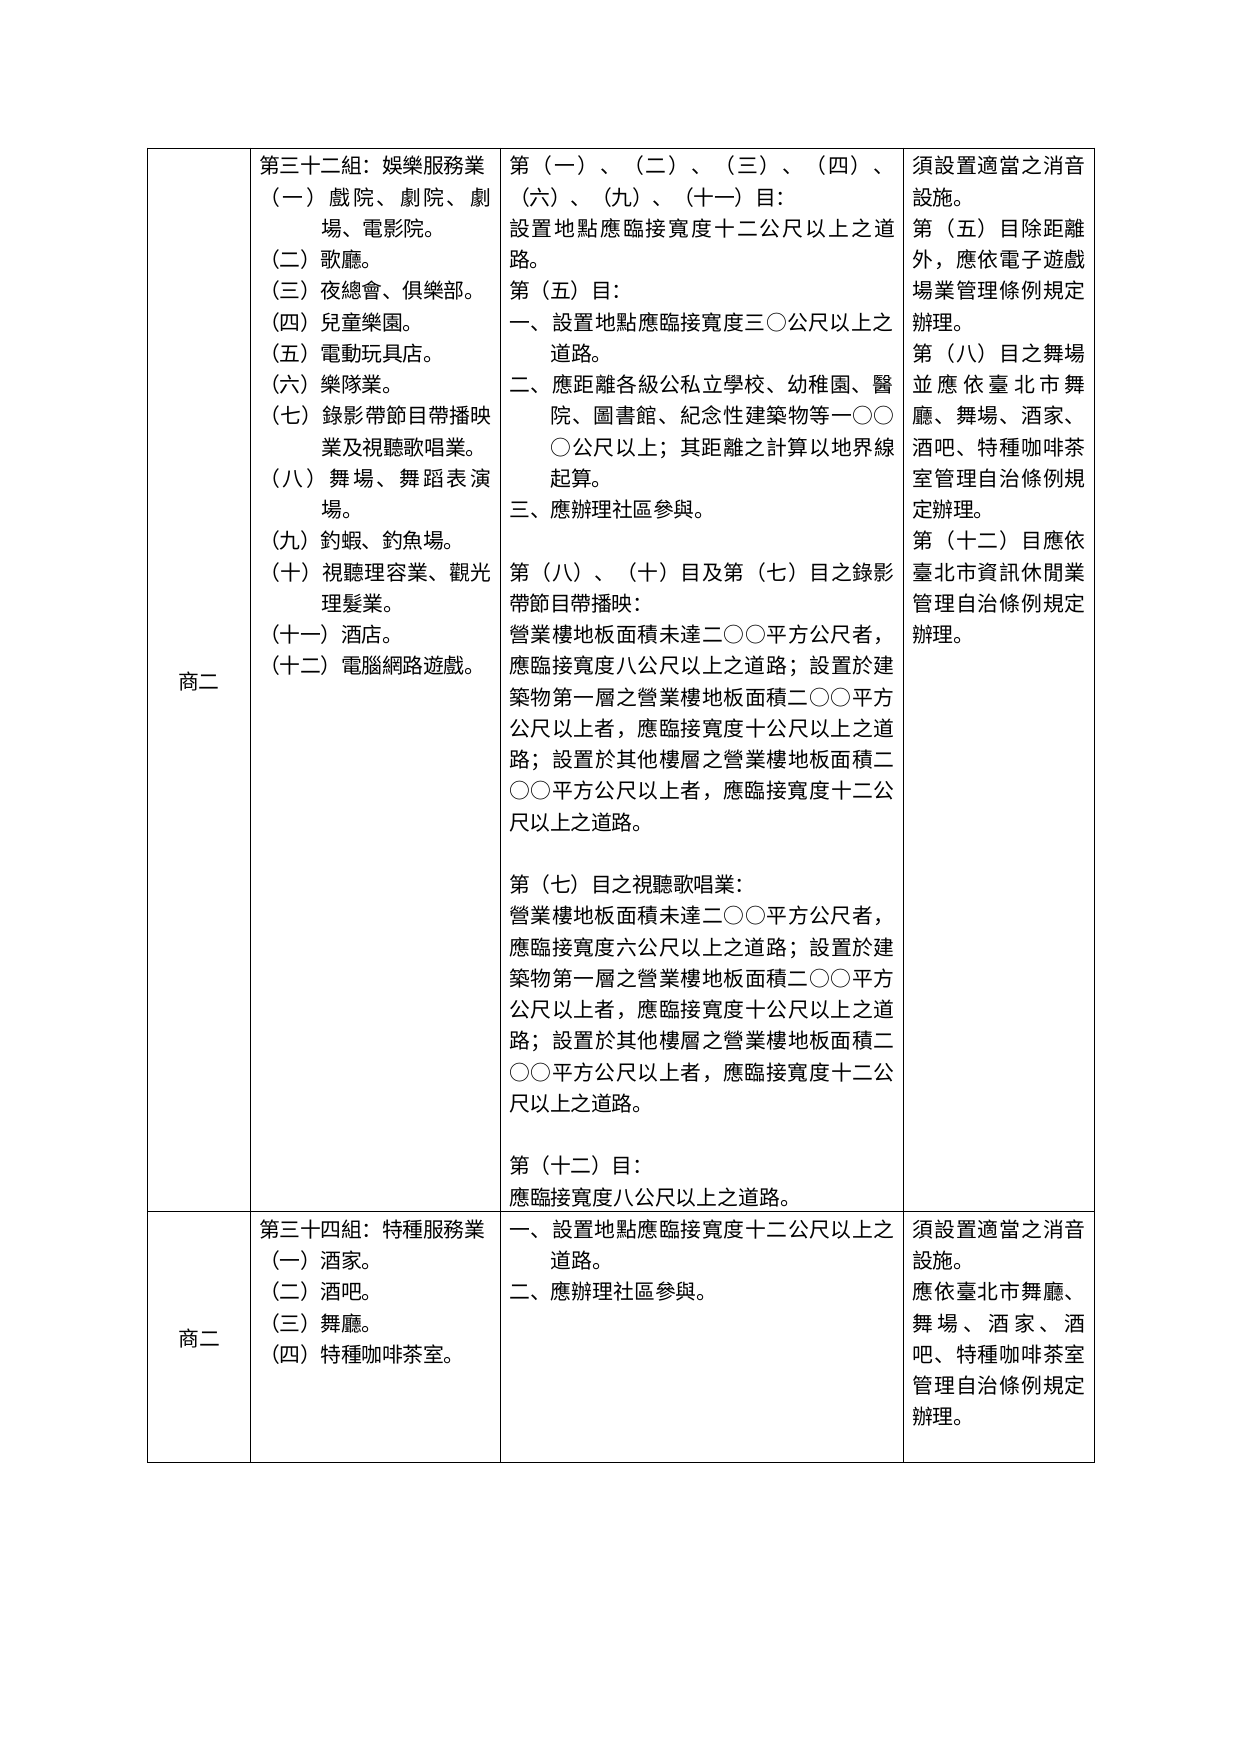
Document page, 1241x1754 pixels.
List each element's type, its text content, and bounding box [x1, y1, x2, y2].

table_cell 須設置適當之消音設施。 應依臺北市舞廳、舞場、酒家、酒吧、特種咖啡茶室管理自治條例規定辦理。 [904, 1212, 1094, 1462]
table_cell 第（一）、（二）、（三）、（四）、（六）、（九）、（十一）目： 設置地點應臨接寬度十二公尺以上之道路。 第（五）目： 一、設置地點應臨接寬度三○公尺以上之道路。 二、應距離各級公私立學校、幼稚園、醫院、圖書館、紀念性建築物等一○○○公尺以上；其距離之計算以地界線起算。 三、應辦理社區參與。 第（八）、（十）目及第（七）目之錄影帶節目帶播映： 營業樓地板面積未達二○○平方公尺者，應臨接寬度八公尺以上之道路；設置於建築物第一層之營業樓地板面積二○○平方公尺以上者，應臨接寬度十公尺以上之道路；設置於其他樓層之營業樓地板面積二○○平方公尺以上者，應臨接寬度十二公尺以上之道路。 第（七）目之視聽歌唱業： 營業樓地板面積未達二○○平方公尺者，應臨接寬度六公尺以上之道路；設置於建築物第一層之營業樓地板面積二○○平方公尺以上者，應臨接寬度十公尺以上之道路；設置於其他樓層之營業樓地板面積二○○平方公尺以上者，應臨接寬度十二公尺以上之道路。 第（十二）目： 應臨接寬度八公尺以上之道路。 [501, 149, 903, 1211]
table_cell 商二 [148, 1212, 250, 1462]
table_cell 須設置適當之消音設施。 第（五）目除距離外，應依電子遊戲場業管理條例規定辦理。 第（八）目之舞場並應依臺北市舞廳、舞場、酒家、酒吧、特種咖啡茶室管理自治條例規定辦理。 第（十二）目應依臺北市資訊休閒業管理自治條例規定辦理。 [904, 149, 1094, 1211]
table_cell 商二 [148, 149, 250, 1211]
table_cell 一、設置地點應臨接寬度十二公尺以上之道路。 二、應辦理社區參與。 [501, 1212, 903, 1462]
table_cell 第三十二組：娛樂服務業 （一）戲院、劇院、劇場、電影院。 （二）歌廳。 （三）夜總會、俱樂部。 （四）兒童樂園。 （五）電動玩具店。 （六）樂隊業。 （七）錄影帶節目帶播映業及視聽歌唱業。 （八）舞場、舞蹈表演場。 （九）釣蝦、釣魚場。 （十）視聽理容業、觀光理髮業。 （十一）酒店。 （十二）電腦網路遊戲。 [251, 149, 500, 1211]
table_cell 第三十四組：特種服務業 （一）酒家。 （二）酒吧。 （三）舞廳。 （四）特種咖啡茶室。 [251, 1212, 500, 1462]
